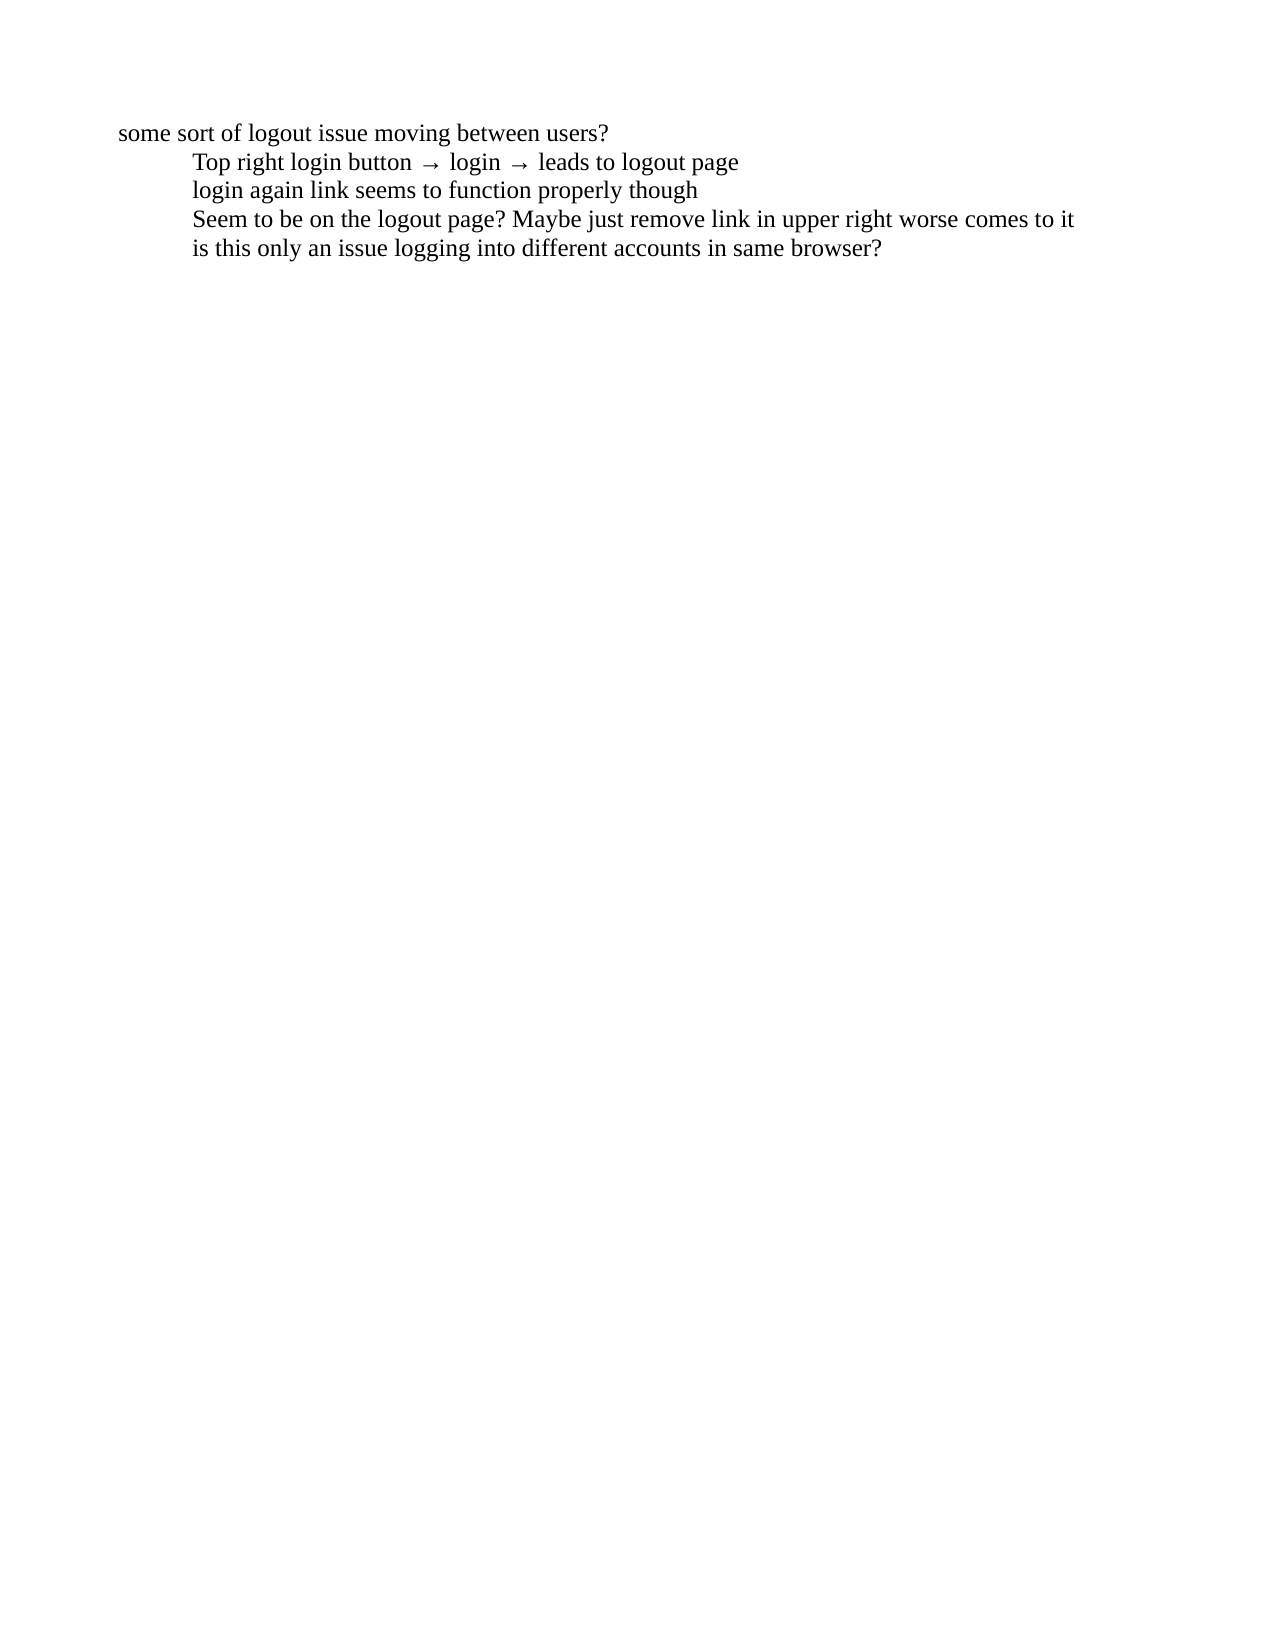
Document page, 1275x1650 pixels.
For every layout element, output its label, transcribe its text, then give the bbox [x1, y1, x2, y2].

text is this only an issue logging into different accounts in same browser? [118, 233, 1157, 262]
text login again link seems to function properly though [118, 176, 1157, 204]
text some sort of logout issue moving between users? [118, 118, 1157, 147]
text Top right login button → login → leads to logout page [118, 147, 1157, 176]
text Seem to be on the logout page? Maybe just remove link in upper right worse comes to it [118, 204, 1157, 233]
